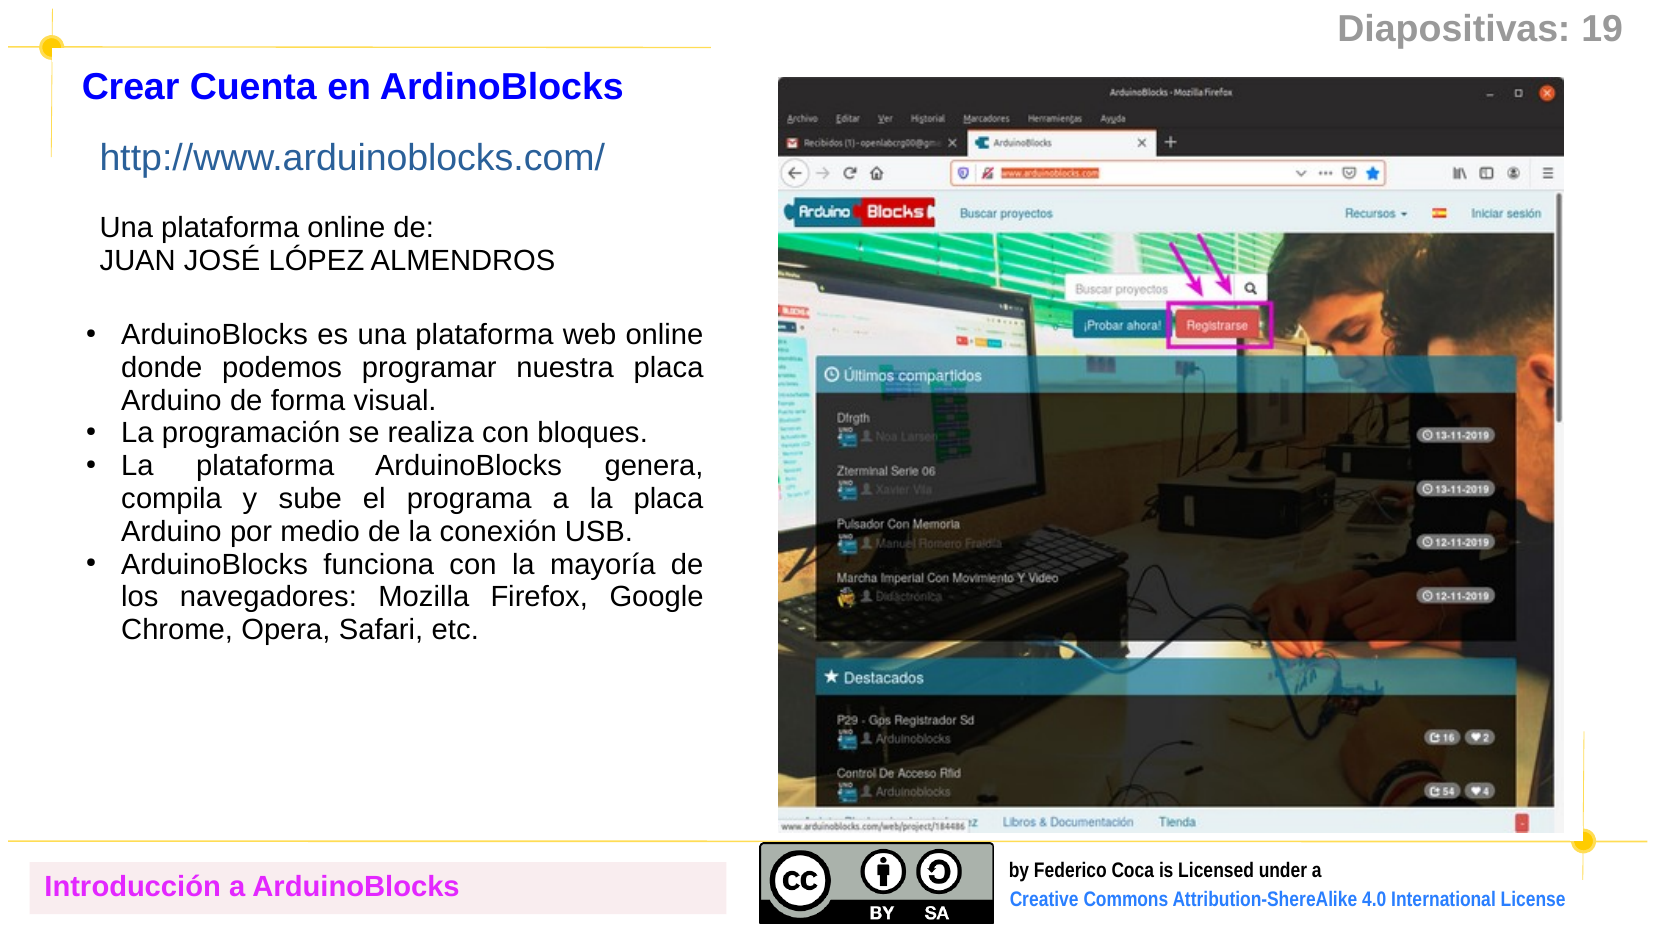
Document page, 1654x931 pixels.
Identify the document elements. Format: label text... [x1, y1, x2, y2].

picture [778, 77, 1564, 833]
text_box Diapositivas: 19 [1322, 0, 1644, 57]
text_box Introducción a ArduinoBlocks [29, 862, 727, 915]
text_box http://www.arduinoblocks.com/ Una plataforma online de: JUAN JOSÉ LÓPEZ ALMENDROS [84, 128, 621, 284]
text_box ArduinoBlocks es una plataforma web online donde podemos programar nuestra placa Arduino de forma visual. La programación se realiza con bloques. La plataforma ArduinoBlocks genera, compila y sube el programa a la placa Arduino por medio de la conexión USB. ArduinoBlocks funciona con la mayoría de los navegadores: Mozilla Firefox, Google Chrome, Opera, Safari, etc. [71, 310, 720, 654]
text_box Crear Cuenta en ArdinoBlocks [67, 58, 1207, 116]
